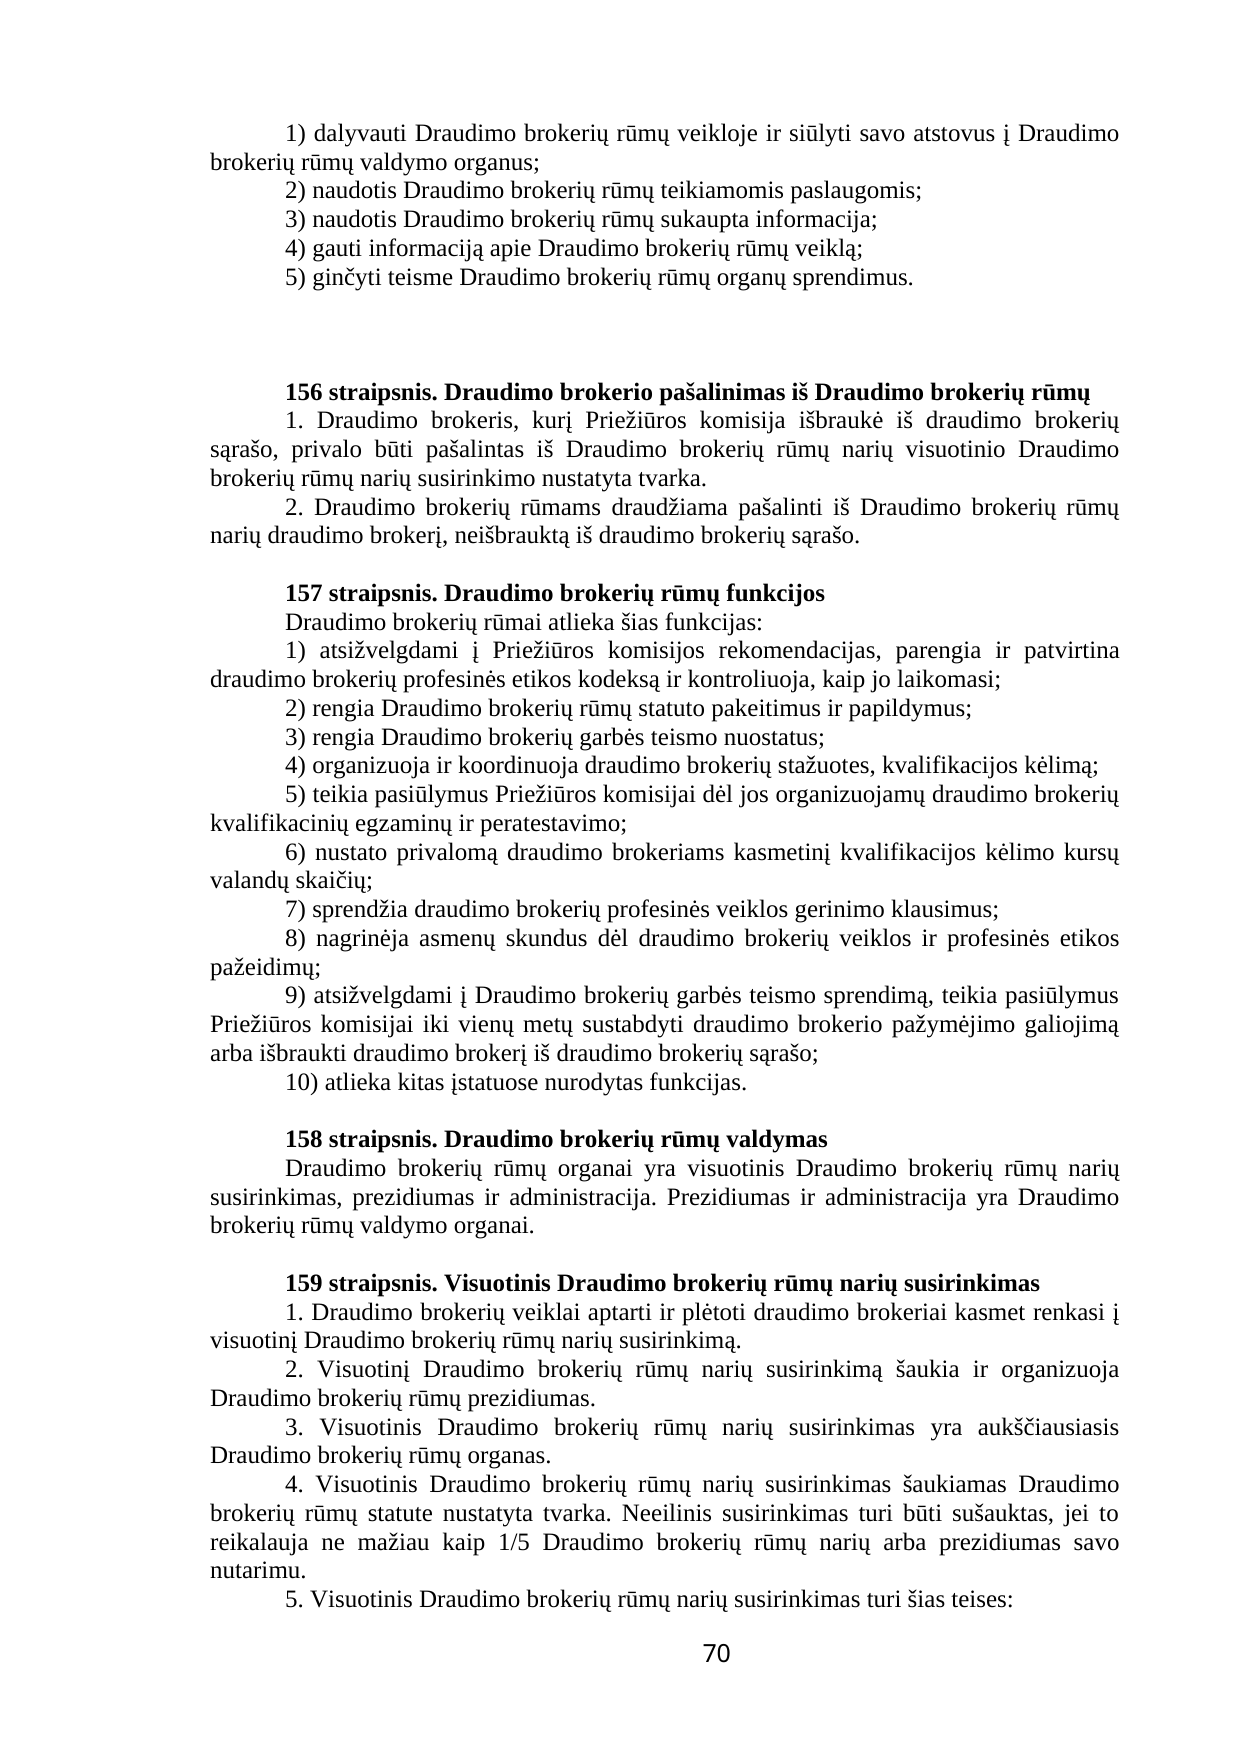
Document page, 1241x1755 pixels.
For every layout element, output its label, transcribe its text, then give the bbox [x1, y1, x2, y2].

text 1. Draudimo brokeris, kurį Priežiūros komisija išbraukė iš draudimo brokerių sąrašo, privalo būti pašalintas iš Draudimo brokerių rūmų narių visuotinio Draudimo brokerių rūmų narių susirinkimo nustatyta tvarka. [210, 406, 1120, 492]
text 159 straipsnis. Visuotinis Draudimo brokerių rūmų narių susirinkimas [210, 1268, 1120, 1297]
text 1. Draudimo brokerių veiklai aptarti ir plėtoti draudimo brokeriai kasmet renkasi į visuotinį Draudimo brokerių rūmų narių susirinkimą. [210, 1297, 1120, 1354]
text 4) organizuoja ir koordinuoja draudimo brokerių stažuotes, kvalifikacijos kėlimą; [210, 751, 1120, 779]
text 2. Draudimo brokerių rūmams draudžiama pašalinti iš Draudimo brokerių rūmų narių draudimo brokerį, neišbrauktą iš draudimo brokerių sąrašo. [210, 492, 1120, 549]
text 158 straipsnis. Draudimo brokerių rūmų valdymas [210, 1124, 1120, 1153]
text 7) sprendžia draudimo brokerių profesinės veiklos gerinimo klausimus; [210, 894, 1120, 923]
text 8) nagrinėja asmenų skundus dėl draudimo brokerių veiklos ir profesinės etikos pažeidimų; [210, 923, 1120, 981]
text Draudimo brokerių rūmų organai yra visuotinis Draudimo brokerių rūmų narių susirinkimas, prezidiumas ir administracija. Prezidiumas ir administracija yra Draudimo brokerių rūmų valdymo organai. [210, 1153, 1120, 1239]
text Draudimo brokerių rūmai atlieka šias funkcijas: [210, 607, 1120, 636]
text 4. Visuotinis Draudimo brokerių rūmų narių susirinkimas šaukiamas Draudimo brokerių rūmų statute nustatyta tvarka. Neeilinis susirinkimas turi būti sušauktas, jei to reikalauja ne mažiau kaip 1/5 Draudimo brokerių rūmų narių arba prezidiumas savo nutarimu. [210, 1469, 1120, 1584]
text 6) nustato privalomą draudimo brokeriams kasmetinį kvalifikacijos kėlimo kursų valandų skaičių; [210, 837, 1120, 894]
text 2) rengia Draudimo brokerių rūmų statuto pakeitimus ir papildymus; [210, 693, 1120, 722]
text 3. Visuotinis Draudimo brokerių rūmų narių susirinkimas yra aukščiausiasis Draudimo brokerių rūmų organas. [210, 1412, 1120, 1469]
text 9) atsižvelgdami į Draudimo brokerių garbės teismo sprendimą, teikia pasiūlymus Priežiūros komisijai iki vienų metų sustabdyti draudimo brokerio pažymėjimo galiojimą arba išbraukti draudimo brokerį iš draudimo brokerių sąrašo; [210, 981, 1120, 1067]
text 156 straipsnis. Draudimo brokerio pašalinimas iš Draudimo brokerių rūmų [285, 377, 1120, 406]
text 2. Visuotinį Draudimo brokerių rūmų narių susirinkimą šaukia ir organizuoja Draudimo brokerių rūmų prezidiumas. [210, 1354, 1120, 1412]
text 5) ginčyti teisme Draudimo brokerių rūmų organų sprendimus. [210, 262, 1120, 291]
text 3) rengia Draudimo brokerių garbės teismo nuostatus; [210, 722, 1120, 751]
text 5. Visuotinis Draudimo brokerių rūmų narių susirinkimas turi šias teises: [210, 1584, 1120, 1613]
text 157 straipsnis. Draudimo brokerių rūmų funkcijos [210, 578, 1120, 607]
text 4) gauti informaciją apie Draudimo brokerių rūmų veiklą; [210, 233, 1120, 262]
text 10) atlieka kitas įstatuose nurodytas funkcijas. [285, 1067, 1120, 1096]
text 1) atsižvelgdami į Priežiūros komisijos rekomendacijas, parengia ir patvirtina draudimo brokerių profesinės etikos kodeksą ir kontroliuoja, kaip jo laikomasi; [210, 636, 1120, 693]
text 5) teikia pasiūlymus Priežiūros komisijai dėl jos organizuojamų draudimo brokerių kvalifikacinių egzaminų ir peratestavimo; [210, 779, 1120, 837]
text 3) naudotis Draudimo brokerių rūmų sukaupta informacija; [210, 204, 1120, 233]
text 1) dalyvauti Draudimo brokerių rūmų veikloje ir siūlyti savo atstovus į Draudimo brokerių rūmų valdymo organus; [210, 118, 1120, 176]
text 2) naudotis Draudimo brokerių rūmų teikiamomis paslaugomis; [210, 176, 1120, 204]
